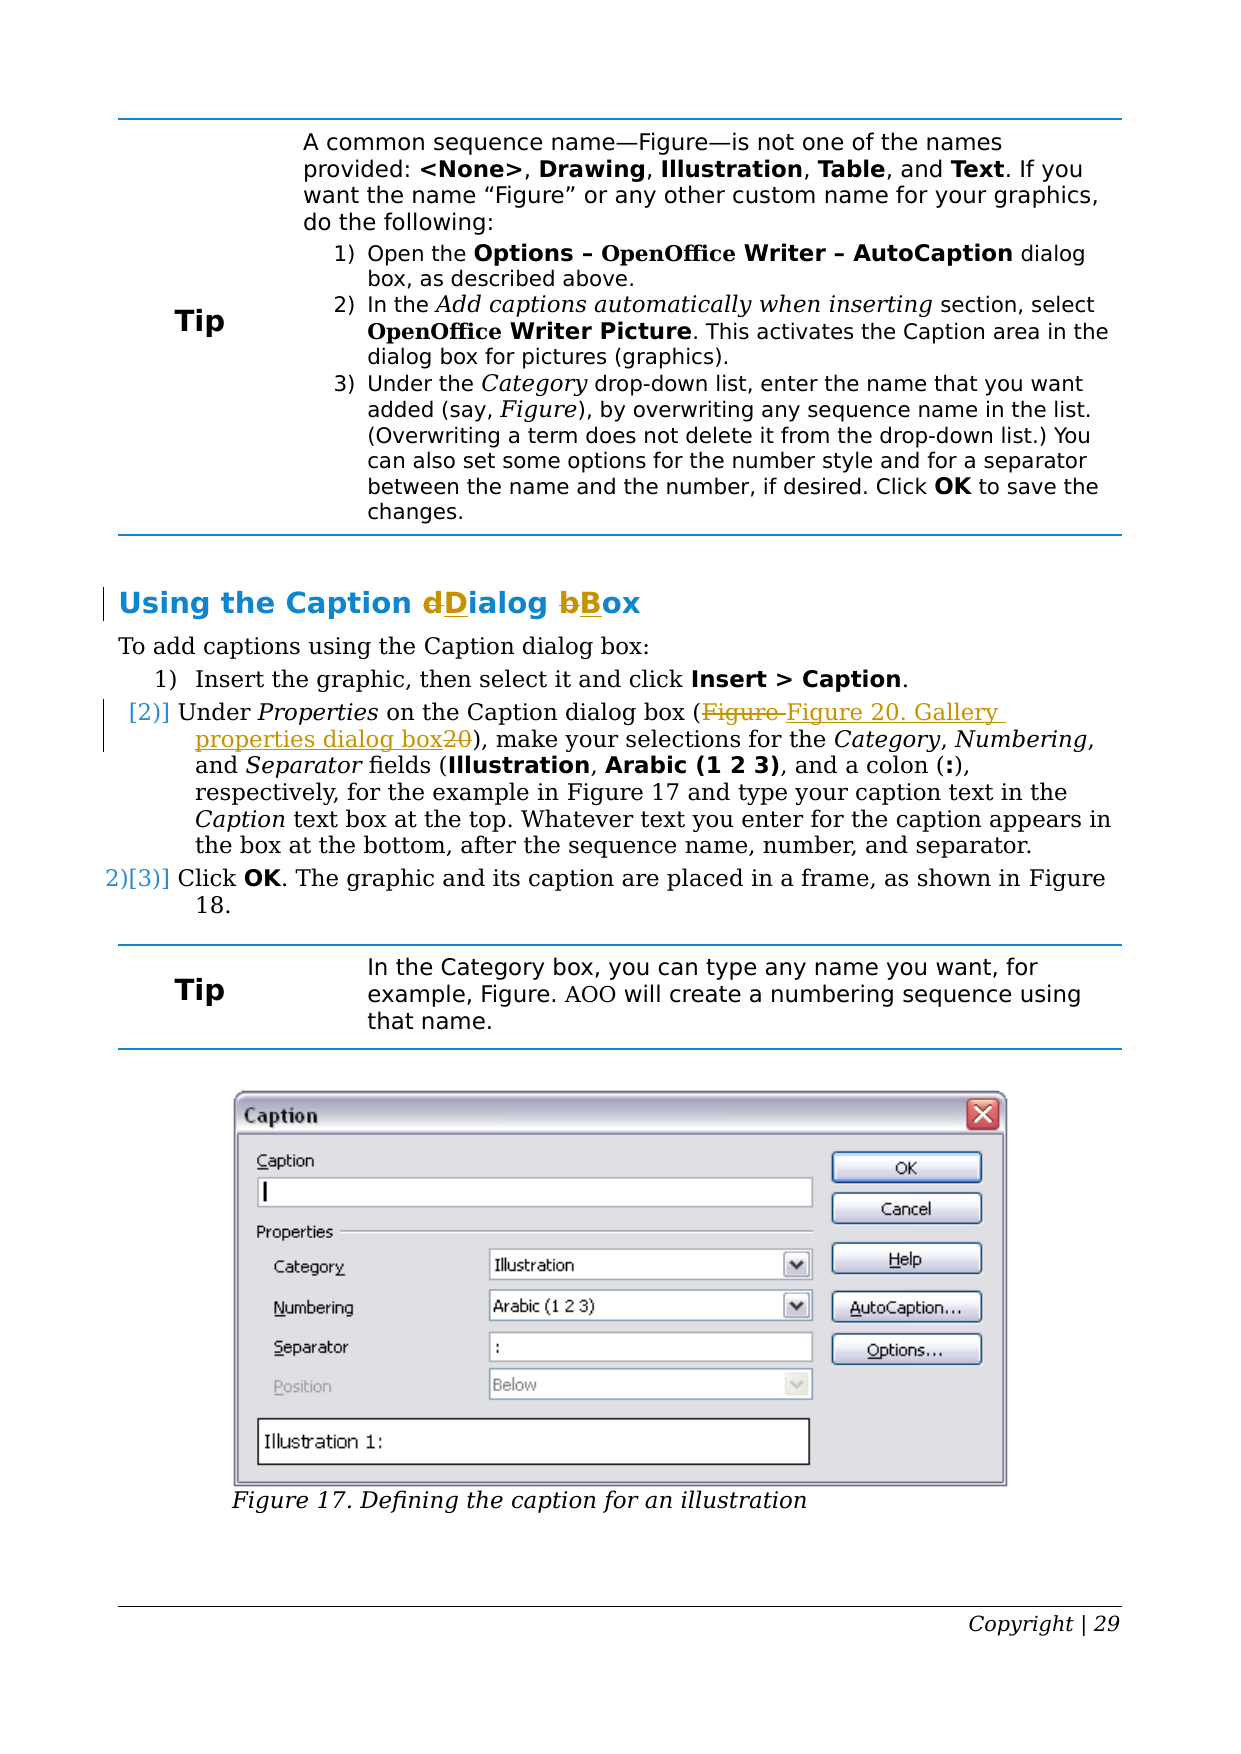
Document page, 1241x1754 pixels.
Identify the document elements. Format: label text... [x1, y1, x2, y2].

list Insert the graphic, then select it and click Insert > Caption. [177, 666, 1122, 693]
list To add captions using the Caption dialog box: [118, 633, 1122, 660]
subtitle Using the Caption Dialog Box [118, 587, 1122, 621]
text Figure 17. Defining the caption for an illustration [232, 1488, 1008, 1514]
table_header In the Category box, you can type any name you want, for example, Figure. AOO will create a numbering sequence using that name. [281, 946, 1122, 1047]
table_header A common sequence name—Figure—is not one of the names provided: <None>, Drawing, Illustration, Table, and Text. If you want the name “Figure” or any other custom name for your graphics, do the following: Open the Options – OpenOffice Writer – AutoCaption dialog box, as described above. In the Add captions automatically when inserting section, select OpenOffice Writer Picture. This activates the Caption area in the dialog box for pictures (graphics). Under the Category drop-down list, enter the name that you want added (say, Figure), by overwriting any sequence name in the list. (Overwriting a term does not delete it from the drop-down list.) You can also set some options for the number style and for a separator between the name and the number, if desired. Click OK to save the changes. [281, 120, 1122, 534]
list Under Properties on the Caption dialog box (Figure 20. Gallery properties dialog box), make your selections for the Category, Numbering, and Separator fields (Illustration, Arabic (1 2 3), and a colon (:), respectively, for the example in Figure 17 and type your caption text in the Caption text box at the top. Whatever text you enter for the caption appears in the box at the bottom, after the sequence name, number, and separator. [177, 699, 1122, 859]
picture [231, 1088, 1009, 1488]
table_header Tip [118, 946, 281, 1047]
list Click OK. The graphic and its caption are placed in a frame, as shown in Figure 18. [177, 865, 1122, 919]
table_header Tip [118, 120, 281, 534]
